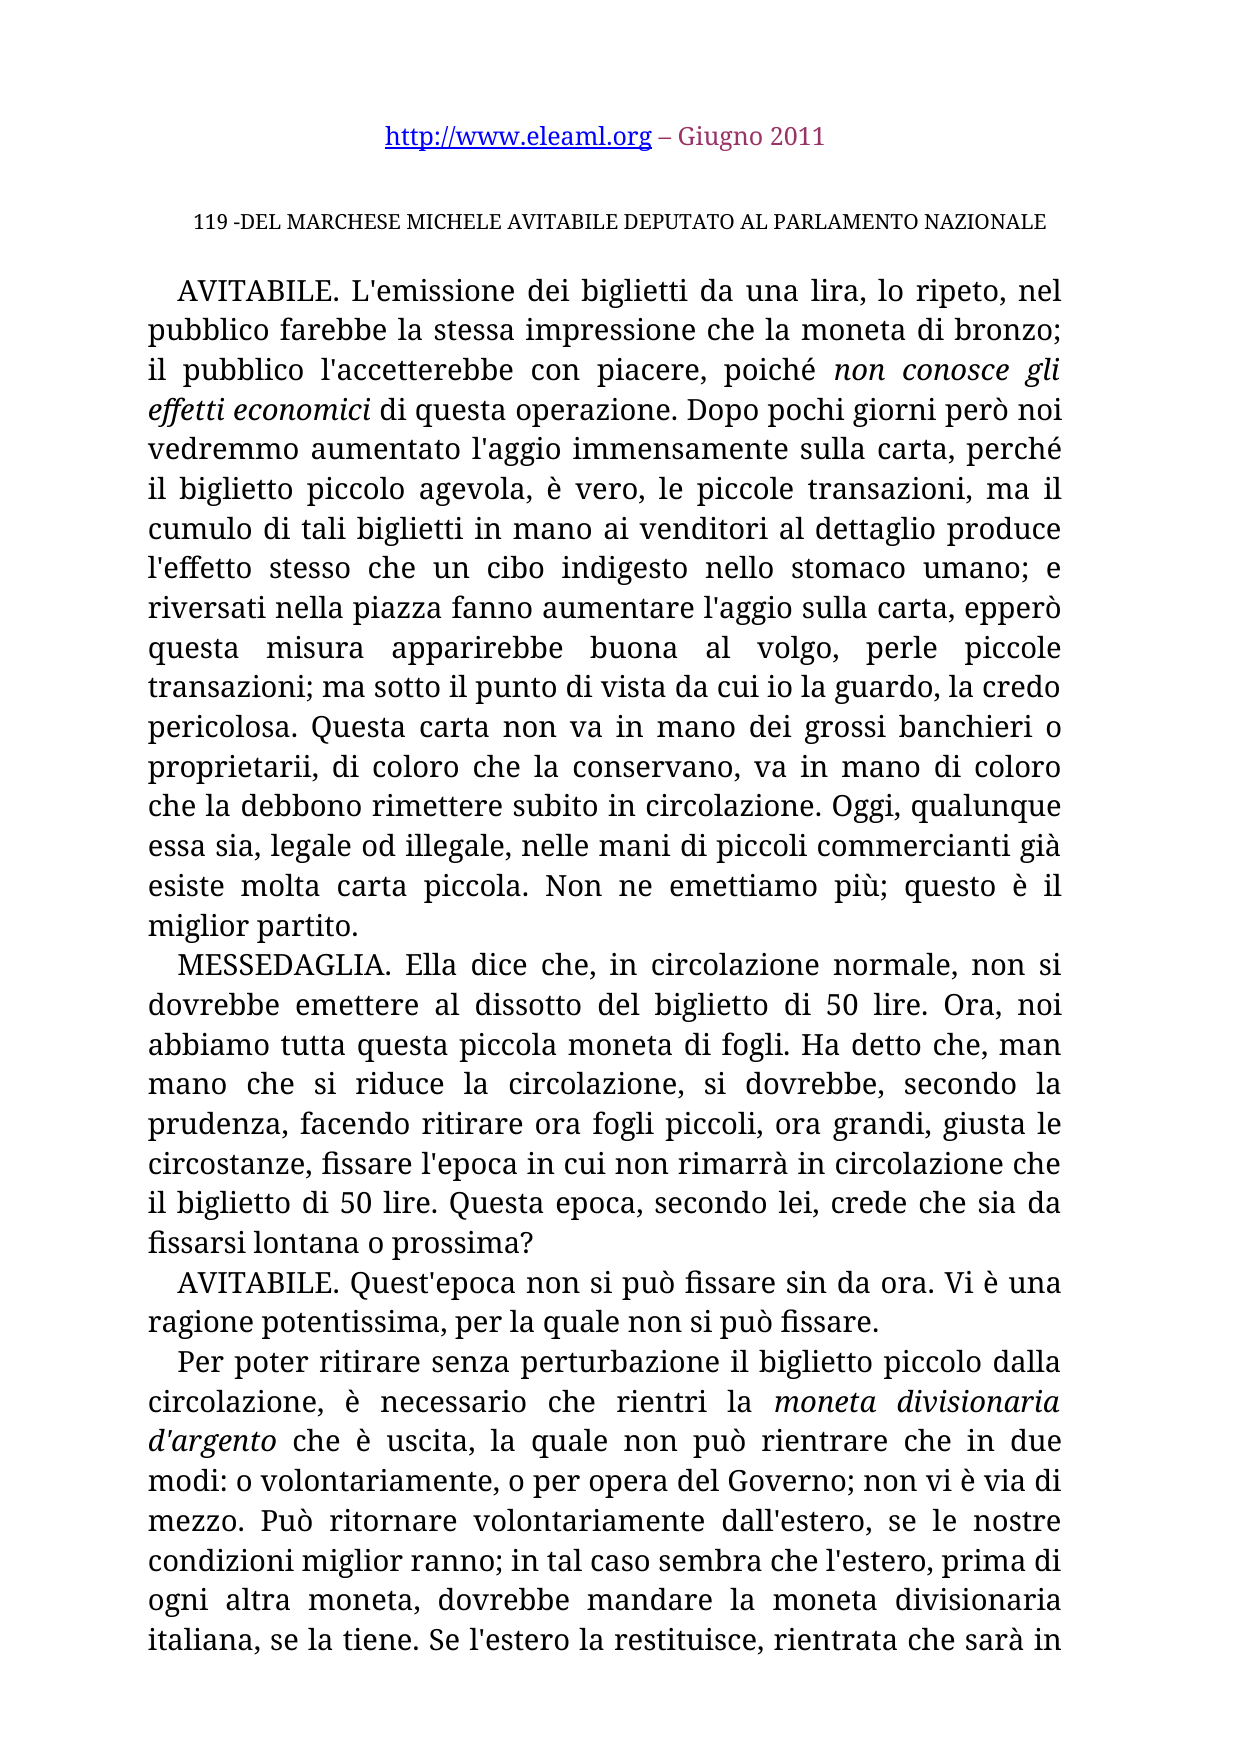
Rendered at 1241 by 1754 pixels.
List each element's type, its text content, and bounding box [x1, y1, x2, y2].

text AVITABILE. Quest'epoca non si può fissare sin da ora. Vi è una ragione potentissima, per la quale non si può fissare. [148, 1262, 1063, 1341]
text AVITABILE. L'emissione dei biglietti da una lira, lo ripeto, nel pubblico farebbe la stessa impressione che la moneta di bronzo; il pubblico l'accetterebbe con piacere, poiché non conosce gli effetti economici di questa operazione. Dopo pochi giorni però noi vedremmo aumentato l'aggio immensamente sulla carta, perché il biglietto piccolo agevola, è vero, le piccole transazioni, ma il cumulo di tali biglietti in mano ai venditori al dettaglio produce l'effetto stesso che un cibo indigesto nello stomaco umano; e riversati nella piazza fanno aumentare l'aggio sulla carta, epperò questa misura apparirebbe buona al volgo, perle piccole transazioni; ma sotto il punto di vista da cui io la guardo, la credo pericolosa. Questa carta non va in mano dei grossi banchieri o proprietarii, di coloro che la conservano, va in mano di coloro che la debbono rimettere subito in circolazione. Oggi, qualunque essa sia, legale od illegale, nelle mani di piccoli commercianti già esiste molta carta piccola. Non ne emettiamo più; questo è il miglior partito. [148, 270, 1063, 944]
text 119 -DEL MARCHESE MICHELE AVITABILE DEPUTATO AL PARLAMENTO NAZIONALE [148, 207, 1063, 236]
text Per poter ritirare senza perturbazione il biglietto piccolo dalla circolazione, è necessario che rientri la moneta divisionaria d'argento che è uscita, la quale non può rientrare che in due modi: o volontariamente, o per opera del Governo; non vi è via di mezzo. Può ritornare volontariamente dall'estero, se le nostre condizioni miglior ranno; in tal caso sembra che l'estero, prima di ogni altra moneta, dovrebbe mandare la moneta divisionaria italiana, se la tiene. Se l'estero la restituisce, rientrata che sarà in [148, 1341, 1063, 1659]
text MESSEDAGLIA. Ella dice che, in circolazione normale, non si dovrebbe emettere al dissotto del biglietto di 50 lire. Ora, noi abbiamo tutta questa piccola moneta di fogli. Ha detto che, man mano che si riduce la circolazione, si dovrebbe, secondo la prudenza, facendo ritirare ora fogli piccoli, ora grandi, giusta le circostanze, fissare l'epoca in cui non rimarrà in circolazione che il biglietto di 50 lire. Questa epoca, secondo lei, crede che sia da fissarsi lontana o prossima? [148, 944, 1063, 1262]
